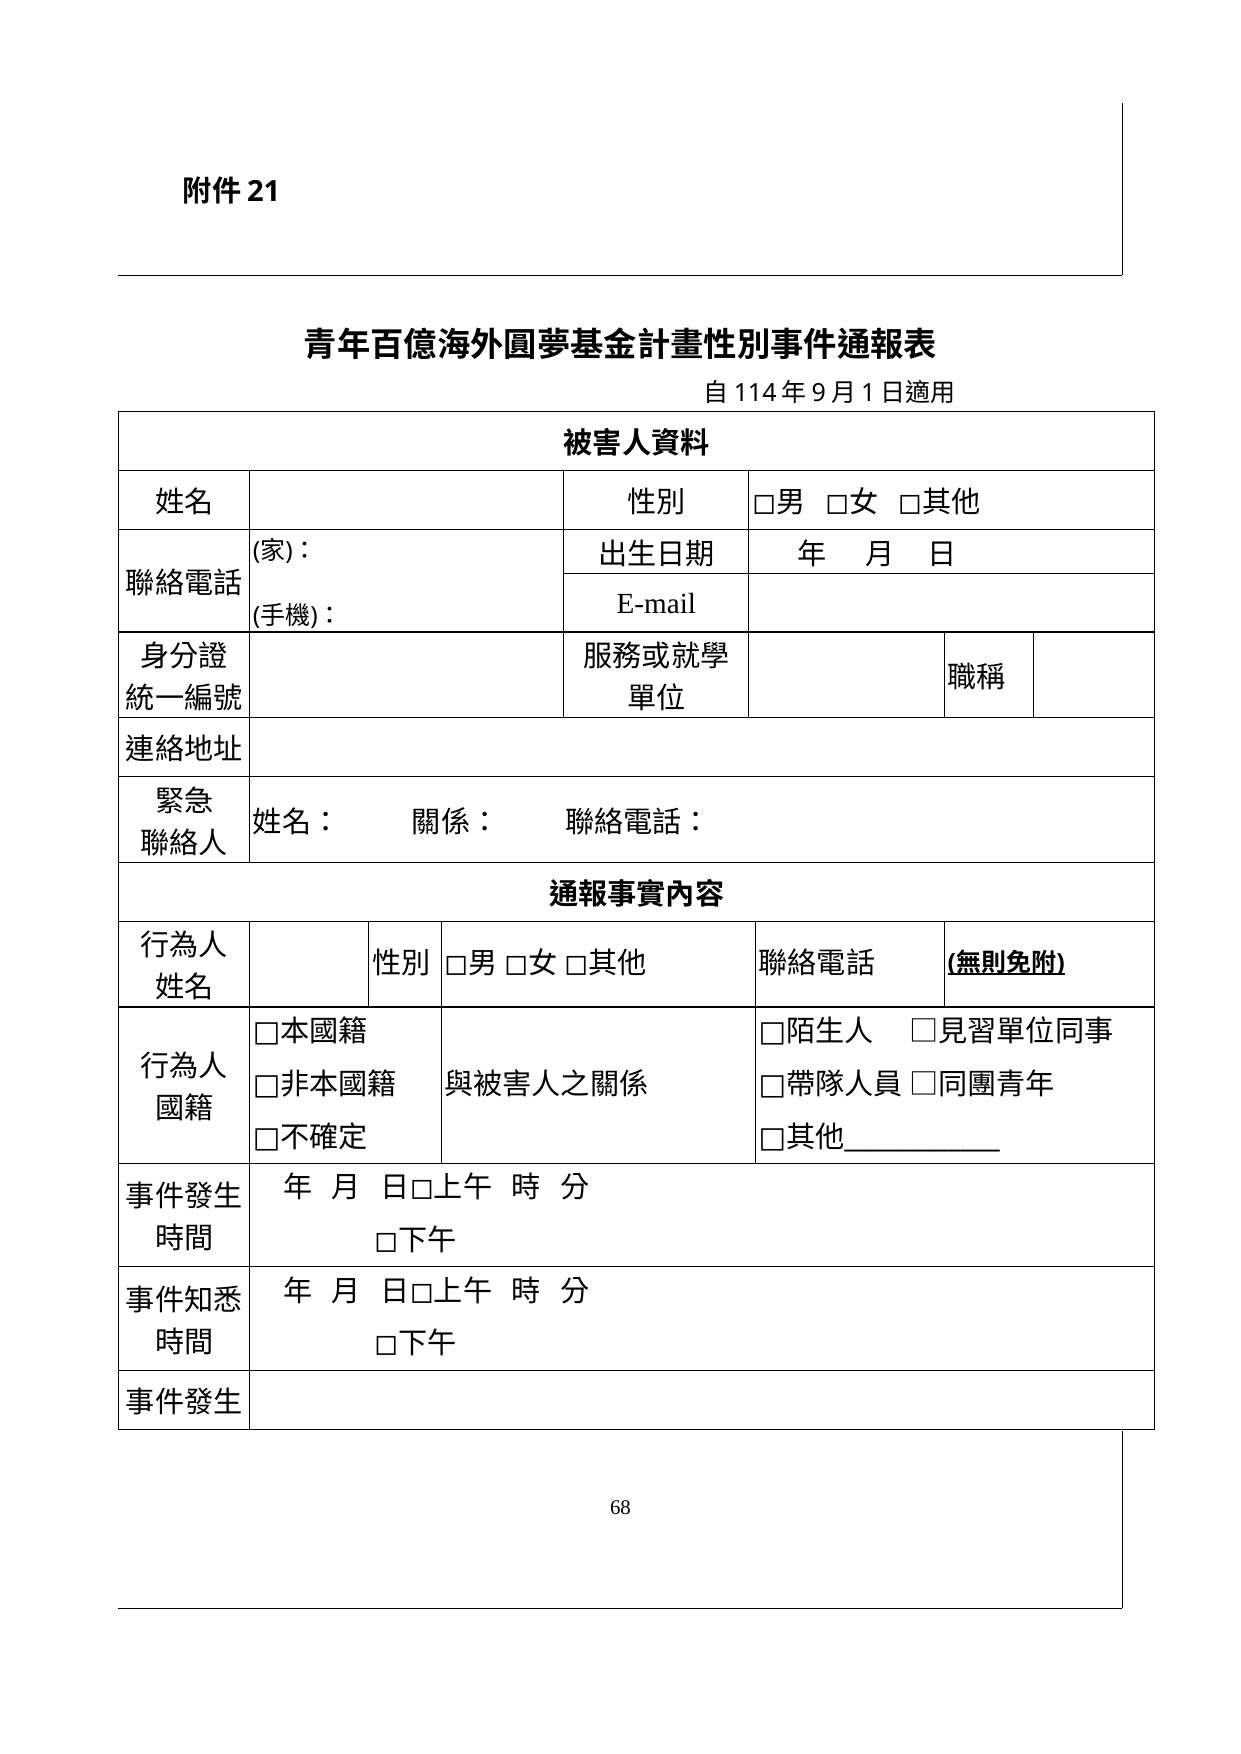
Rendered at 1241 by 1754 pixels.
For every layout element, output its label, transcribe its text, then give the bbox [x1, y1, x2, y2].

table_cell [1034, 633, 1154, 717]
table_cell 緊急 聯絡人 [119, 777, 249, 862]
table_cell 年 月 日◻上午 時 分 ◻下午 [250, 1267, 1154, 1369]
table_cell [250, 922, 368, 1006]
table_cell [250, 471, 563, 529]
table_cell 職稱 [945, 633, 1033, 717]
table_cell [250, 1371, 1154, 1429]
table_cell 姓名： 關係： 聯絡電話： [250, 777, 1154, 862]
table_cell (家)： (手機)： [250, 530, 563, 631]
table_cell 性別 [564, 471, 748, 529]
table_cell 年 月 日 [749, 530, 1154, 573]
table_cell [749, 633, 944, 717]
table_cell 身分證 統一編號 [119, 633, 249, 717]
table_cell [250, 633, 563, 717]
table_cell 行為人 姓名 [119, 922, 249, 1006]
table_cell [250, 718, 1154, 776]
table_cell 與被害人之關係 [442, 1008, 755, 1163]
table_cell 連絡地址 [119, 718, 249, 776]
table_cell 事件發生 [119, 1371, 249, 1429]
table_cell 性別 [369, 922, 441, 1006]
table_cell 聯絡電話 [119, 530, 249, 631]
table_cell 服務或就學 單位 [564, 633, 748, 717]
table_cell 行為人 國籍 [119, 1008, 249, 1163]
table_header 被害人資料 [119, 412, 1154, 470]
table_cell 聯絡電話 [756, 922, 944, 1006]
text 自114年9月1日適用 [118, 366, 1122, 411]
table_cell 事件發生 時間 [119, 1164, 249, 1266]
table_cell □陌生人 □見習單位同事 □帶隊人員 □同團青年 □其他____________ [756, 1008, 1154, 1163]
table_cell 年 月 日◻上午 時 分 ◻下午 [250, 1164, 1154, 1266]
table_cell 事件知悉 時間 [119, 1267, 249, 1369]
table_cell E-mail [564, 574, 748, 631]
table_cell (無則免附) [945, 922, 1154, 1006]
table_cell 姓名 [119, 471, 249, 529]
table_cell [749, 574, 1154, 631]
table_cell ◻男 ◻女 ◻其他 [749, 471, 1154, 529]
table_cell ◻男 ◻女 ◻其他 [442, 922, 755, 1006]
text 青年百億海外圓夢基金計畫性別事件通報表 [118, 317, 1122, 366]
table_cell 出生日期 [564, 530, 748, 573]
table_cell 通報事實內容 [119, 863, 1154, 921]
text 附件21 [118, 103, 1122, 275]
table_cell □本國籍 □非本國籍 □不確定 [250, 1008, 441, 1163]
